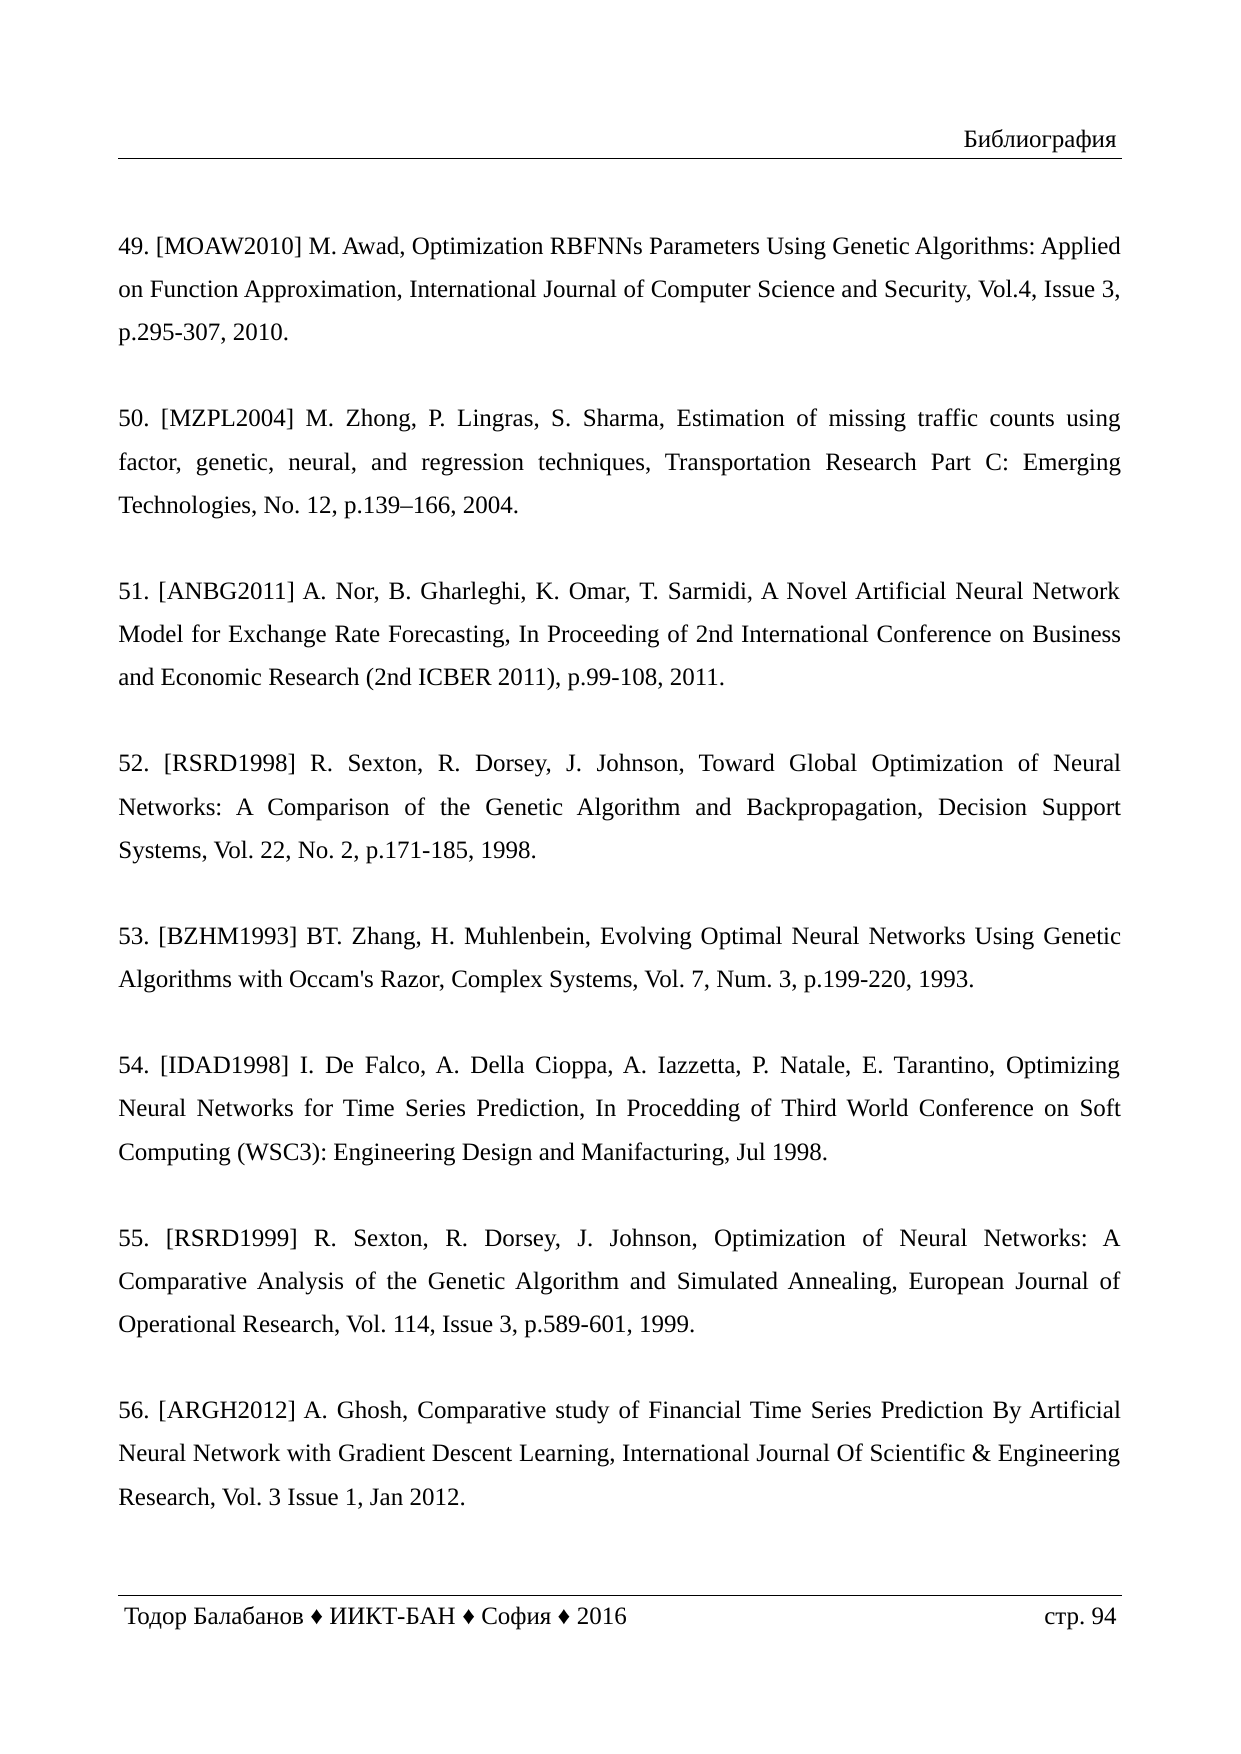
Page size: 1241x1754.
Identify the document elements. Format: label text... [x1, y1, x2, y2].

text 53. [BZHM1993] BT. Zhang, H. Muhlenbein, Evolving Optimal Neural Networks Using Genetic Algorithms with Occam's Razor, Complex Systems, Vol. 7, Num. 3, p.199-220, 1993. [118, 921, 1122, 993]
text 52. [RSRD1998] R. Sexton, R. Dorsey, J. Johnson, Toward Global Optimization of Neural Networks: A Comparison of the Genetic Algorithm and Backpropagation, Decision Support Systems, Vol. 22, No. 2, p.171-185, 1998. [118, 748, 1122, 863]
text 50. [MZPL2004] M. Zhong, P. Lingras, S. Sharma, Estimation of missing traffic counts using factor, genetic, neural, and regression techniques, Transportation Research Part C: Emerging Technologies, No. 12, p.139–166, 2004. [118, 403, 1122, 518]
text 49. [MOAW2010] M. Awad, Optimization RBFNNs Parameters Using Genetic Algorithms: Applied on Function Approximation, International Journal of Computer Science and Security, Vol.4, Issue 3, p.295-307, 2010. [118, 231, 1122, 346]
text 54. [IDAD1998] I. De Falco, A. Della Cioppa, A. Iazzetta, P. Natale, E. Tarantino, Optimizing Neural Networks for Time Series Prediction, In Procedding of Third World Conference on Soft Computing (WSC3): Engineering Design and Manifacturing, Jul 1998. [118, 1050, 1122, 1165]
text 51. [ANBG2011] A. Nor, B. Gharleghi, K. Omar, T. Sarmidi, A Novel Artificial Neural Network Model for Exchange Rate Forecasting, In Proceeding of 2nd International Conference on Business and Economic Research (2nd ICBER 2011), p.99-108, 2011. [118, 576, 1122, 691]
text 56. [ARGH2012] A. Ghosh, Comparative study of Financial Time Series Prediction By Artificial Neural Network with Gradient Descent Learning, International Journal Of Scientific & Engineering Research, Vol. 3 Issue 1, Jan 2012. [118, 1395, 1122, 1510]
text 55. [RSRD1999] R. Sexton, R. Dorsey, J. Johnson, Optimization of Neural Networks: A Comparative Analysis of the Genetic Algorithm and Simulated Annealing, European Journal of Operational Research, Vol. 114, Issue 3, p.589-601, 1999. [118, 1223, 1122, 1338]
